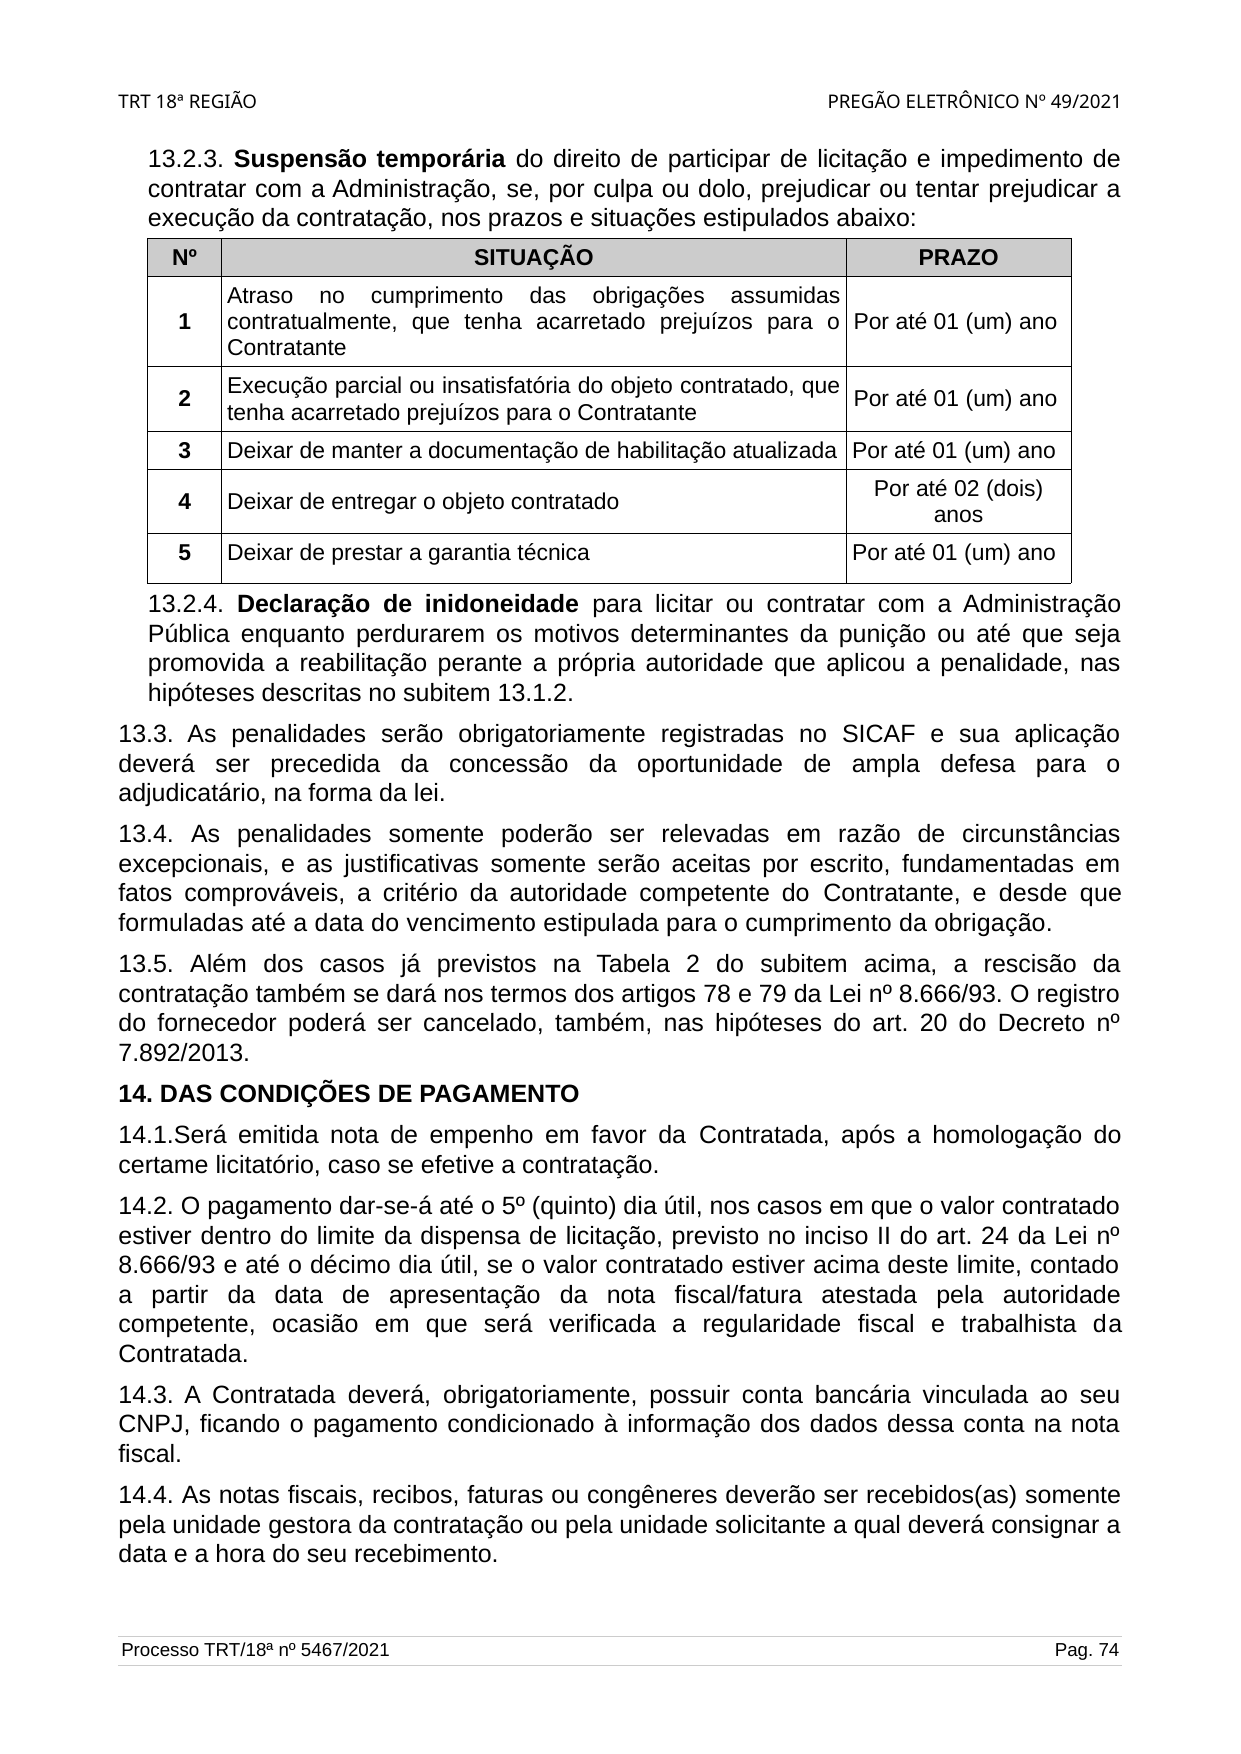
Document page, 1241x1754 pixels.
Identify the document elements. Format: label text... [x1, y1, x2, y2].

table_cell Atraso no cumprimento das obrigações assumidas contratualmente, que tenha acarretado prejuízos para o Contratante [222, 277, 846, 366]
table_header Nº [148, 239, 221, 276]
table_cell Execução parcial ou insatisfatória do objeto contratado, que tenha acarretado prejuízos para o Contratante [222, 367, 846, 431]
table_cell Deixar de prestar a garantia técnica [222, 534, 846, 583]
text 14.1.Será emitida nota de empenho em favor da Contratada, após a homologação do certame licitatório, caso se efetive a contratação. [118, 1120, 1122, 1179]
table_cell 4 [148, 470, 221, 533]
table_cell Por até 01 (um) ano [847, 432, 1071, 469]
table_header SITUAÇÃO [222, 239, 846, 276]
table_cell 2 [148, 367, 221, 431]
text 13.5. Além dos casos já previstos na Tabela 2 do subitem acima, a rescisão da contratação também se dará nos termos dos artigos 78 e 79 da Lei nº 8.666/93. O registro do fornecedor poderá ser cancelado, também, nas hipóteses do art. 20 do Decreto nº 7.892/2013. [118, 948, 1122, 1066]
table_cell 3 [148, 432, 221, 469]
table_cell Deixar de entregar o objeto contratado [222, 470, 846, 533]
text 13.4. As penalidades somente poderão ser relevadas em razão de circunstâncias excepcionais, e as justificativas somente serão aceitas por escrito, fundamentadas em fatos comprováveis, a critério da autoridade competente do Contratante, e desde que formuladas até a data do vencimento estipulada para o cumprimento da obrigação. [118, 819, 1122, 937]
text 14.2. O pagamento dar-se-á até o 5º (quinto) dia útil, nos casos em que o valor contratado estiver dentro do limite da dispensa de licitação, previsto no inciso II do art. 24 da Lei nº 8.666/93 e até o décimo dia útil, se o valor contratado estiver acima deste limite, contado a partir da data de apresentação da nota fiscal/fatura atestada pela autoridade competente, ocasião em que será verificada a regularidade fiscal e trabalhista da Contratada. [118, 1191, 1122, 1367]
text 14.4. As notas fiscais, recibos, faturas ou congêneres deverão ser recebidos(as) somente pela unidade gestora da contratação ou pela unidade solicitante a qual deverá consignar a data e a hora do seu recebimento. [118, 1479, 1122, 1568]
table_cell 1 [148, 277, 221, 366]
table_header PRAZO [847, 239, 1071, 276]
table_cell Por até 02 (dois) anos [847, 470, 1071, 533]
table_cell Deixar de manter a documentação de habilitação atualizada [222, 432, 846, 469]
text 14. DAS CONDIÇÕES DE PAGAMENTO [118, 1078, 1122, 1108]
table_cell Por até 01 (um) ano [847, 367, 1071, 431]
text 13.2.4. Declaração de inidoneidade para licitar ou contratar com a Administração Pública enquanto perdurarem os motivos determinantes da punição ou até que seja promovida a reabilitação perante a própria autoridade que aplicou a penalidade, nas hipóteses descritas no subitem 13.1.2. [148, 589, 1122, 707]
text 14.3. A Contratada deverá, obrigatoriamente, possuir conta bancária vinculada ao seu CNPJ, ficando o pagamento condicionado à informação dos dados dessa conta na nota fiscal. [118, 1379, 1122, 1468]
table_cell 5 [148, 534, 221, 583]
text 13.2.3. Suspensão temporária do direito de participar de licitação e impedimento de contratar com a Administração, se, por culpa ou dolo, prejudicar ou tentar prejudicar a execução da contratação, nos prazos e situações estipulados abaixo: [148, 143, 1122, 232]
text 13.3. As penalidades serão obrigatoriamente registradas no SICAF e sua aplicação deverá ser precedida da concessão da oportunidade de ampla defesa para o adjudicatário, na forma da lei. [118, 718, 1122, 807]
table_cell Por até 01 (um) ano [847, 277, 1071, 366]
table_cell Por até 01 (um) ano [847, 534, 1071, 583]
